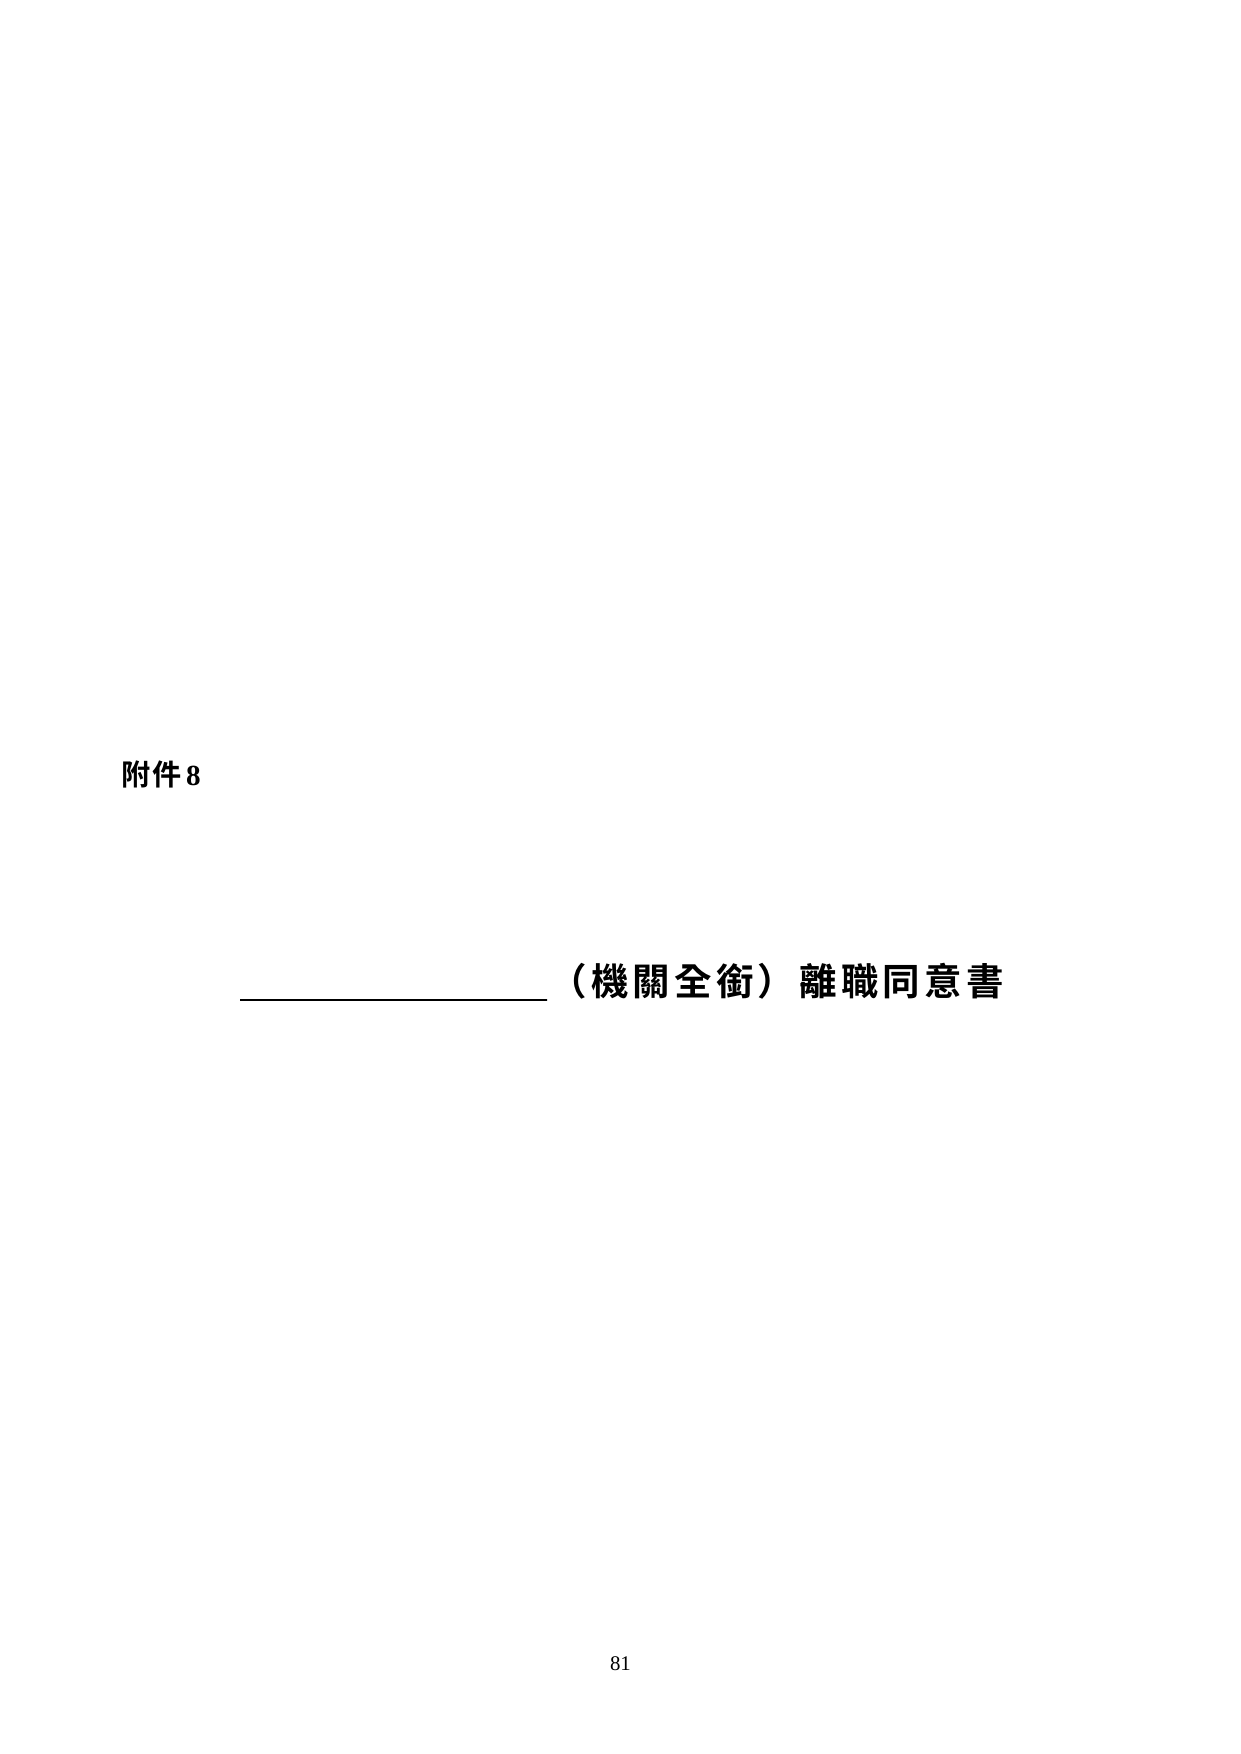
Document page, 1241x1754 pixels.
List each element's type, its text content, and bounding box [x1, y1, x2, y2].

text （機關全銜）離職同意書 [120, 938, 1120, 1000]
text 附件8 [120, 731, 1120, 856]
